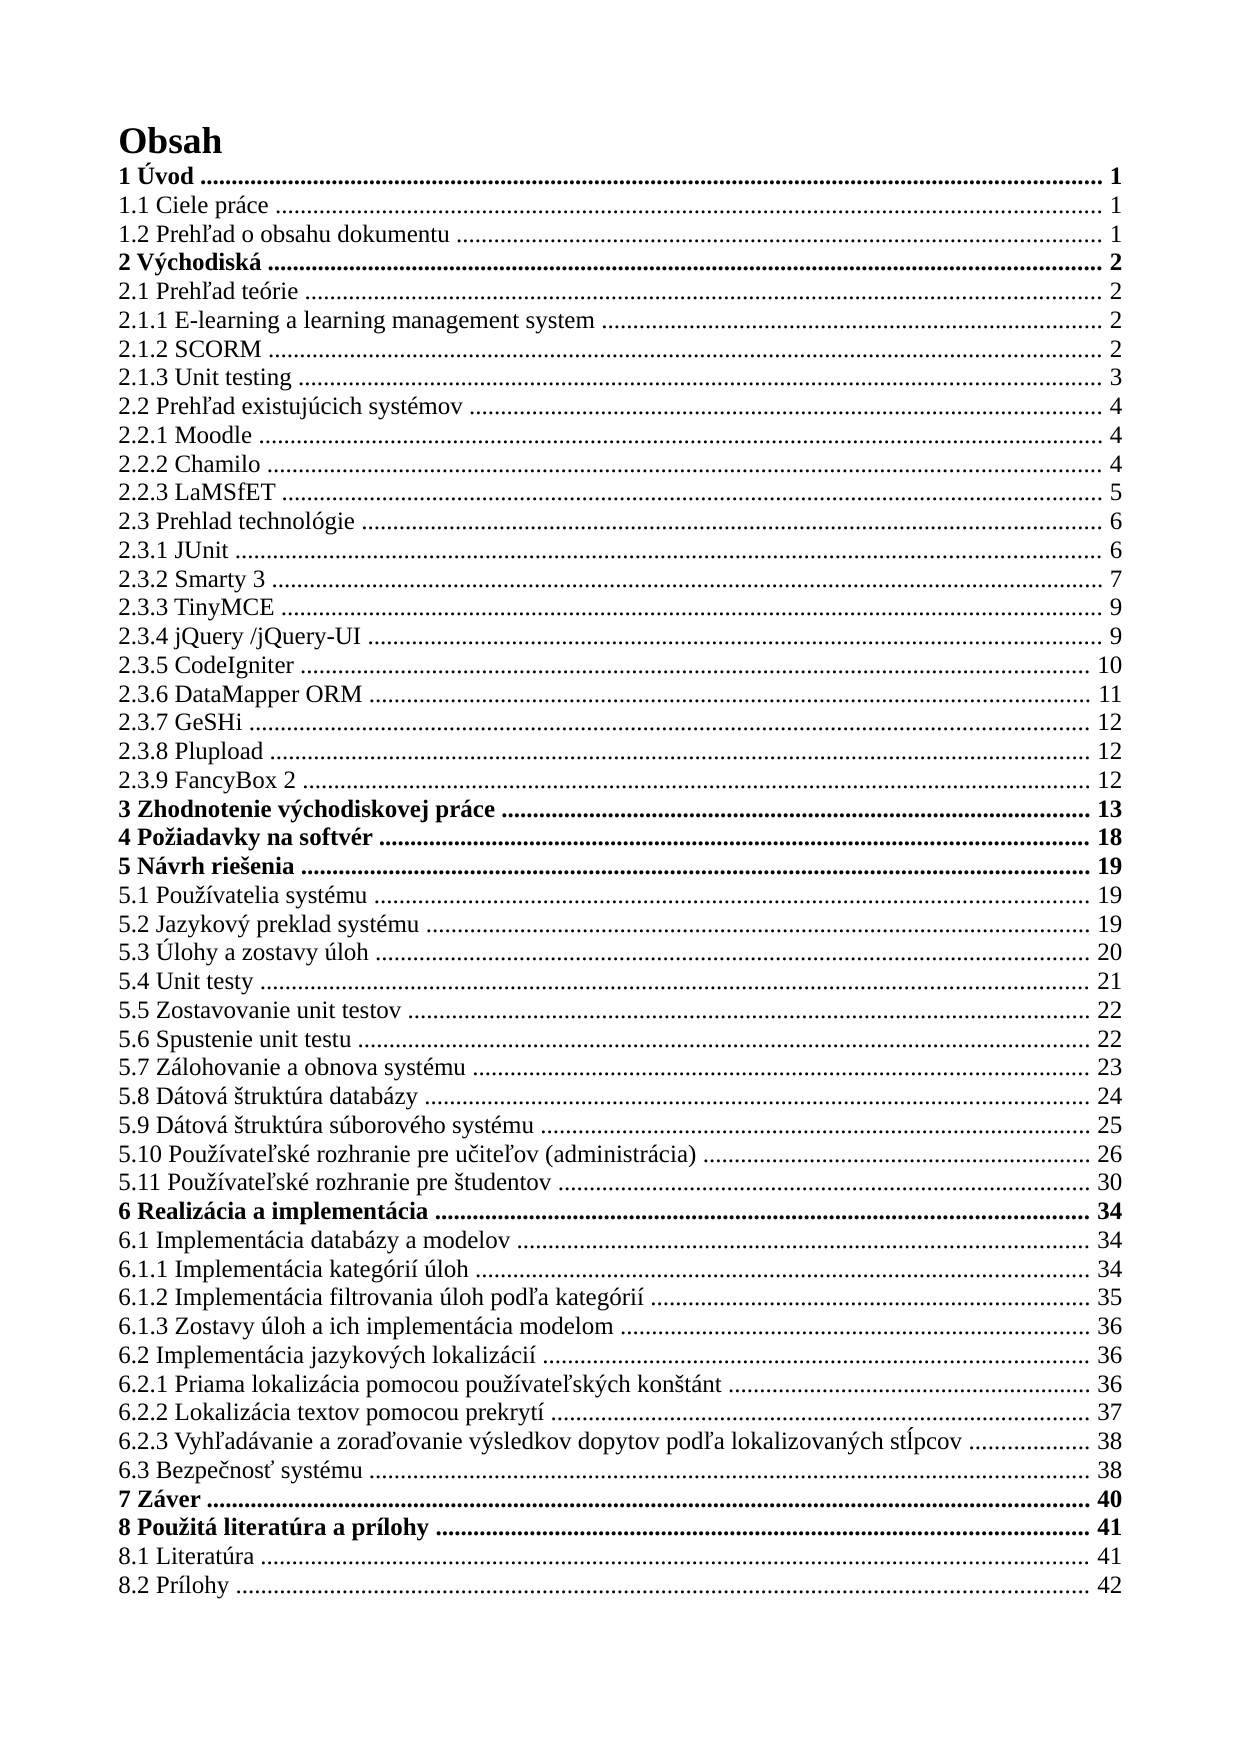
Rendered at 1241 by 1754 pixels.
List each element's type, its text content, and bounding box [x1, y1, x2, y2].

text 2.1.1 E-learning a learning management system 2 [118, 305, 1122, 334]
text 1.1 Ciele práce 1 [118, 190, 1122, 219]
text 6.1 Implementácia databázy a modelov 34 [118, 1225, 1122, 1254]
text 5.2 Jazykový preklad systému 19 [118, 909, 1122, 937]
text 2.3.3 TinyMCE 9 [118, 592, 1122, 621]
subtitle Obsah [118, 118, 1122, 161]
text 6.2.3 Vyhľadávanie a zoraďovanie výsledkov dopytov podľa lokalizovaných stĺpcov 38 [118, 1426, 1122, 1455]
text 5.3 Úlohy a zostavy úloh 20 [118, 937, 1122, 966]
text 4 Požiadavky na softvér 18 [118, 822, 1122, 851]
text 8.1 Literatúra 41 [118, 1541, 1122, 1570]
text 5.8 Dátová štruktúra databázy 24 [118, 1081, 1122, 1110]
text 2.2.2 Chamilo 4 [118, 449, 1122, 477]
text 1.2 Prehľad o obsahu dokumentu 1 [118, 219, 1122, 247]
text 2.3.8 Plupload 12 [118, 736, 1122, 765]
text 8 Použitá literatúra a prílohy 41 [118, 1512, 1122, 1541]
text 5.9 Dátová štruktúra súborového systému 25 [118, 1110, 1122, 1139]
text 2.3.2 Smarty 3 7 [118, 564, 1122, 592]
text 6.1.1 Implementácia kategórií úloh 34 [118, 1254, 1122, 1282]
text 2.1.2 SCORM 2 [118, 334, 1122, 362]
text 6.1.2 Implementácia filtrovania úloh podľa kategórií 35 [118, 1282, 1122, 1311]
text 2.3.4 jQuery /jQuery-UI 9 [118, 621, 1122, 650]
text 6.2.2 Lokalizácia textov pomocou prekrytí 37 [118, 1397, 1122, 1426]
text 2.2.1 Moodle 4 [118, 420, 1122, 449]
text 3 Zhodnotenie východiskovej práce 13 [118, 794, 1122, 822]
text 2 Východiská 2 [118, 247, 1122, 276]
text 2.2.3 LaMSfET 5 [118, 477, 1122, 506]
text 5.10 Používateľské rozhranie pre učiteľov (administrácia) 26 [118, 1139, 1122, 1167]
text 5.5 Zostavovanie unit testov 22 [118, 995, 1122, 1024]
text 5.1 Používatelia systému 19 [118, 880, 1122, 909]
text 2.3 Prehlad technológie 6 [118, 506, 1122, 535]
text 2.1 Prehľad teórie 2 [118, 276, 1122, 305]
text 6 Realizácia a implementácia 34 [118, 1196, 1122, 1225]
text 8.2 Prílohy 42 [118, 1570, 1122, 1599]
text 5 Návrh riešenia 19 [118, 851, 1122, 880]
text 2.3.7 GeSHi 12 [118, 707, 1122, 736]
text 5.11 Používateľské rozhranie pre študentov 30 [118, 1167, 1122, 1196]
text 2.3.5 CodeIgniter 10 [118, 650, 1122, 679]
text 2.3.1 JUnit 6 [118, 535, 1122, 564]
text 2.1.3 Unit testing 3 [118, 362, 1122, 391]
text 5.6 Spustenie unit testu 22 [118, 1024, 1122, 1052]
text 7 Záver 40 [118, 1484, 1122, 1512]
text 2.3.9 FancyBox 2 12 [118, 765, 1122, 794]
text 6.3 Bezpečnosť systému 38 [118, 1455, 1122, 1484]
text 2.2 Prehľad existujúcich systémov 4 [118, 391, 1122, 420]
text 6.2 Implementácia jazykových lokalizácií 36 [118, 1340, 1122, 1369]
text 1 Úvod 1 [118, 161, 1122, 190]
text 6.2.1 Priama lokalizácia pomocou používateľských konštánt 36 [118, 1369, 1122, 1397]
text 2.3.6 DataMapper ORM 11 [118, 679, 1122, 707]
text 5.7 Zálohovanie a obnova systému 23 [118, 1052, 1122, 1081]
text 5.4 Unit testy 21 [118, 966, 1122, 995]
text 6.1.3 Zostavy úloh a ich implementácia modelom 36 [118, 1311, 1122, 1340]
